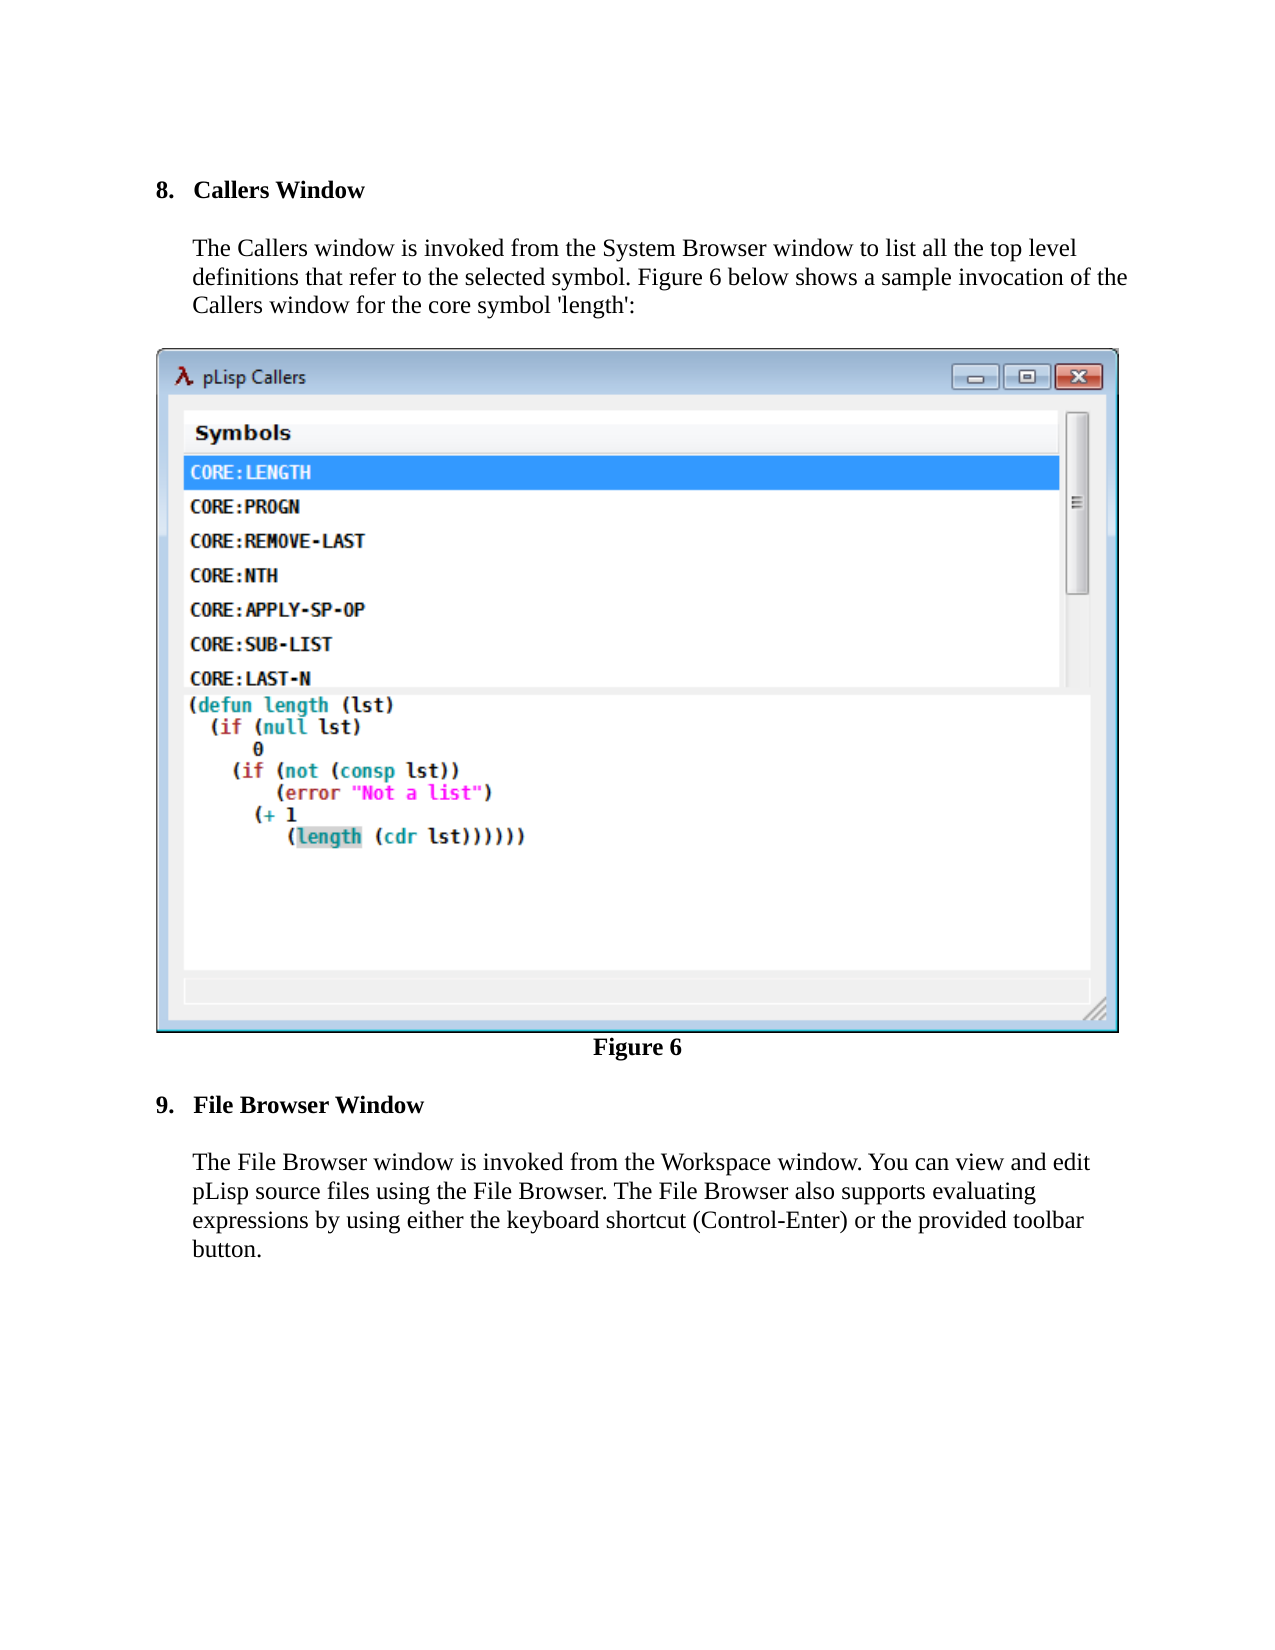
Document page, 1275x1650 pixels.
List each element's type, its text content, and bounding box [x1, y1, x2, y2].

list File Browser Window [156, 1090, 1157, 1119]
text The Callers window is invoked from the System Browser window to list all the top level definitions that refer to the selected symbol. Figure 6 below shows a sample invocation of the Callers window for the core symbol 'length': [118, 233, 1157, 319]
picture [156, 348, 1119, 1033]
text Figure 6 [118, 966, 1157, 1061]
text The File Browser window is invoked from the Workspace window. You can view and edit pLisp source files using the File Browser. The File Browser also supports evaluating expressions by using either the keyboard shortcut (Control-Enter) or the provided toolbar button. [118, 1147, 1157, 1262]
list Callers Window [156, 176, 1157, 204]
